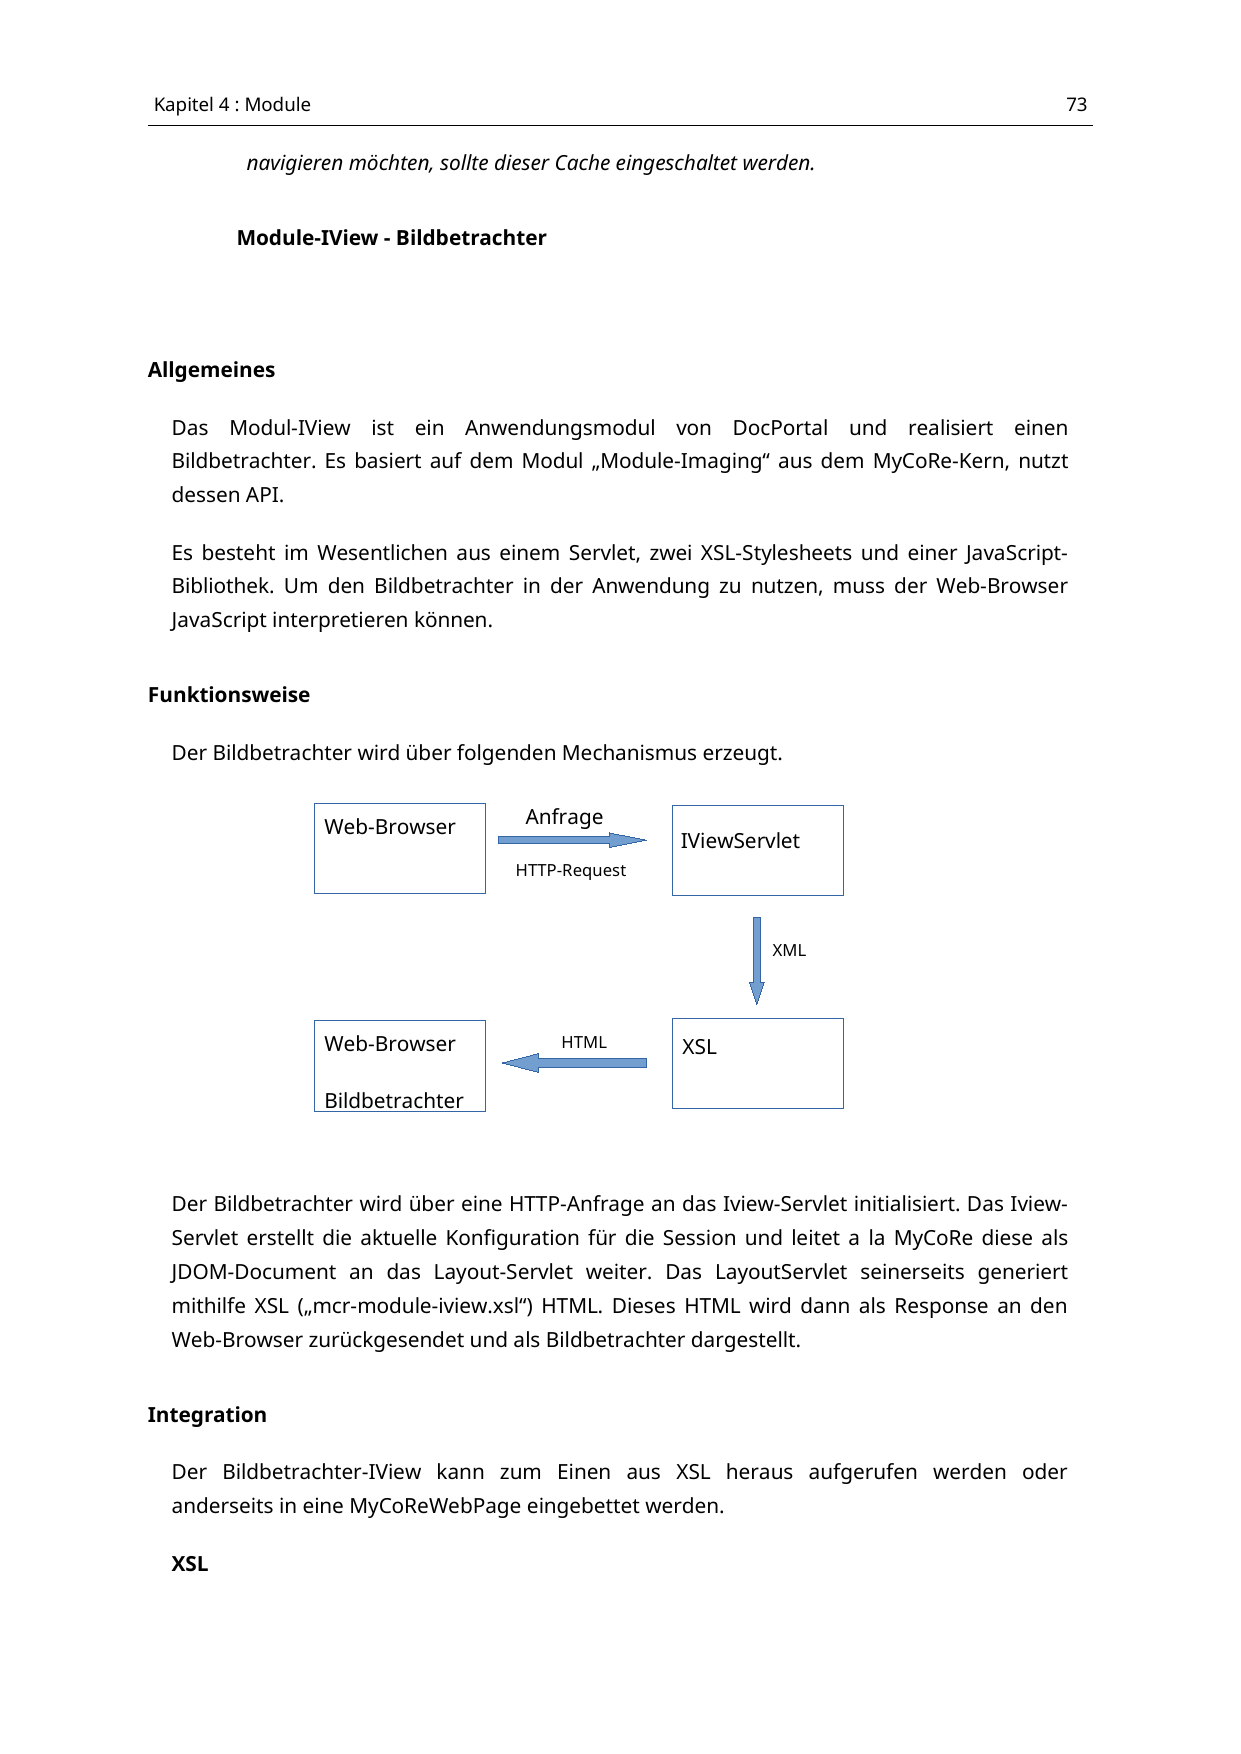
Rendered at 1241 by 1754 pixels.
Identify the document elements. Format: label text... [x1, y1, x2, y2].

subtitle Module-IView - Bildbetrachter [148, 223, 1092, 251]
subtitle Allgemeines [148, 355, 1092, 383]
text Der Bildbetrachter wird über eine HTTP-Anfrage an das Iview-Servlet initialisiert. Das Iview-Servlet erstellt die aktuelle Konfiguration für die Session und leitet a la MyCoRe diese als JDOM-Document an das Layout-Servlet weiter. Das LayoutServlet seinerseits generiert mithilfe XSL („mcr-module-iview.xsl“) HTML. Dieses HTML wird dann als Response an den Web-Browser zurückgesendet und als Bildbetrachter dargestellt. [171, 1189, 1069, 1353]
text Das Modul-IView ist ein Anwendungsmodul von DocPortal und realisiert einen Bildbetrachter. Es basiert auf dem Modul „Module-Imaging“ aus dem MyCoRe-Kern, nutzt dessen API. [171, 413, 1069, 508]
subtitle Funktionsweise [148, 681, 1092, 709]
list navigieren möchten, sollte dieser Cache eingeschaltet werden. [209, 148, 1069, 176]
subtitle Integration [148, 1400, 1092, 1428]
text Der Bildbetrachter-IView kann zum Einen aus XSL heraus aufgerufen werden oder anderseits in eine MyCoReWebPage eingebettet werden. [171, 1457, 1069, 1519]
text XSL [171, 1549, 1069, 1577]
text Der Bildbetrachter wird über folgenden Mechanismus erzeugt. [171, 738, 1069, 766]
text Es besteht im Wesentlichen aus einem Servlet, zwei XSL-Stylesheets und einer JavaScript-Bibliothek. Um den Bildbetrachter in der Anwendung zu nutzen, muss der Web-Browser JavaScript interpretieren können. [171, 538, 1069, 634]
